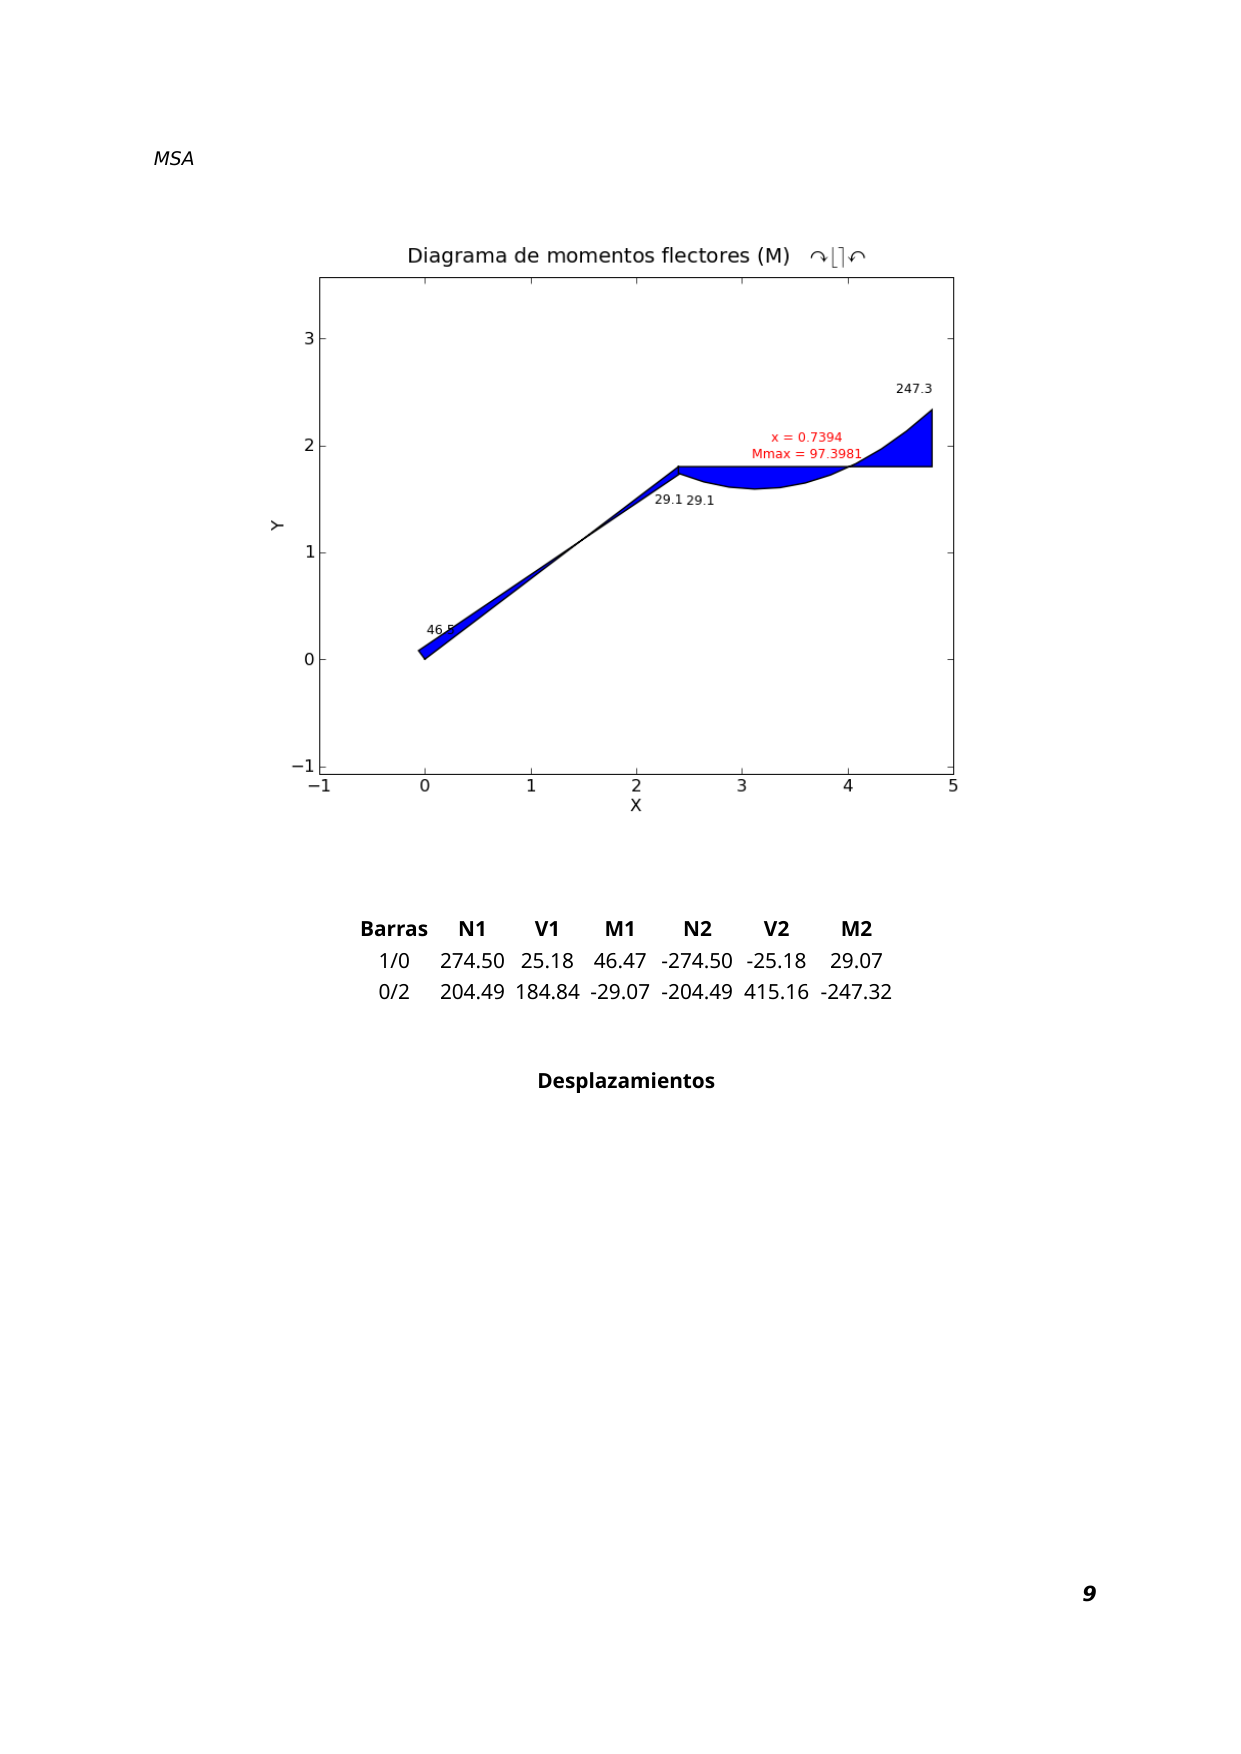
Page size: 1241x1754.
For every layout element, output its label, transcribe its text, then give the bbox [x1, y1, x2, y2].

table_cell 29.07 [814, 944, 899, 976]
table_header M1 [585, 913, 656, 944]
table_cell 25.18 [510, 944, 585, 976]
table_cell 415.16 [739, 976, 814, 1007]
table_header N1 [435, 913, 510, 944]
text Desplazamientos [153, 1066, 1098, 1094]
table_cell -25.18 [739, 944, 814, 976]
table_header V1 [510, 913, 585, 944]
table_cell 204.49 [435, 976, 510, 1007]
picture [217, 215, 1035, 836]
table_header V2 [739, 913, 814, 944]
table_cell -29.07 [585, 976, 656, 1007]
table_cell 46.47 [585, 944, 656, 976]
table_cell -274.50 [656, 944, 739, 976]
table_header M2 [814, 913, 899, 944]
table_cell -204.49 [656, 976, 739, 1007]
table_cell 274.50 [435, 944, 510, 976]
table_cell 1/0 [353, 944, 435, 976]
table_cell 184.84 [510, 976, 585, 1007]
table_cell 0/2 [353, 976, 435, 1007]
table_cell -247.32 [814, 976, 899, 1007]
table_header N2 [656, 913, 739, 944]
table_header Barras [353, 913, 435, 944]
